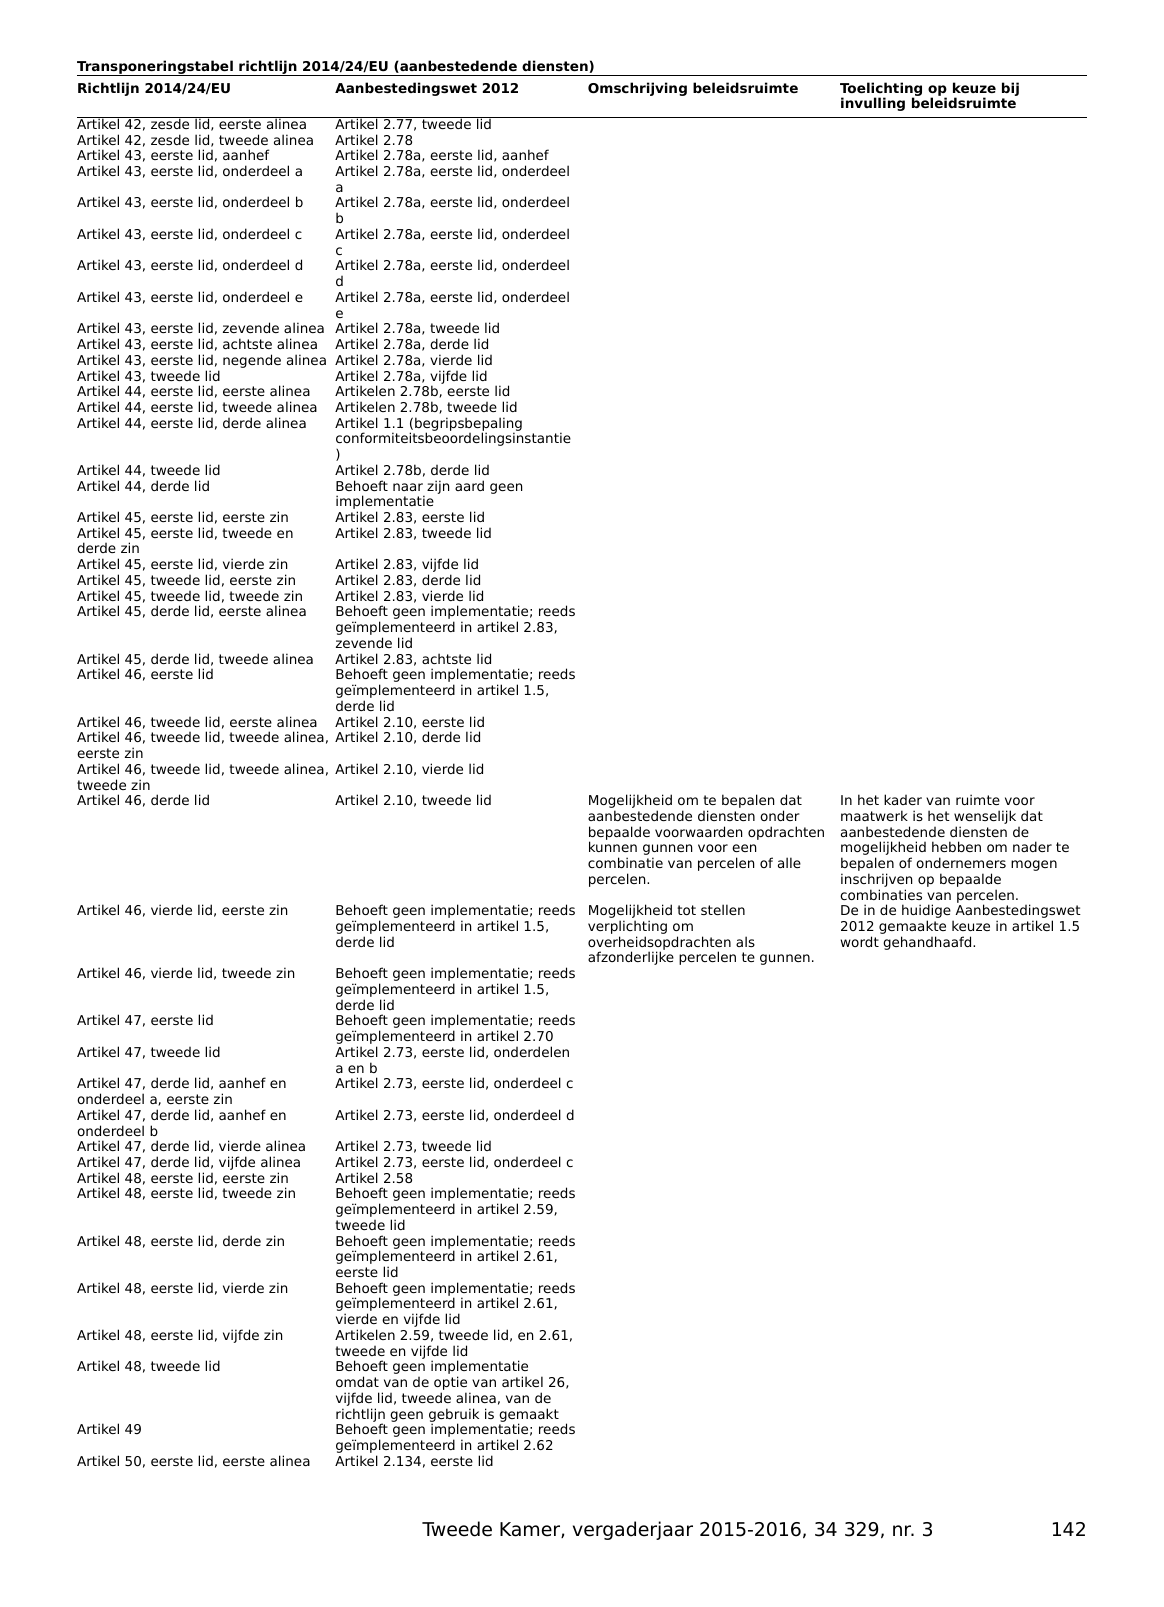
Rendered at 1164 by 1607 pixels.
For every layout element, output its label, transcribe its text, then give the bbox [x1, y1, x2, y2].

table_cell [582, 148, 834, 164]
table_cell [582, 1422, 834, 1454]
table_cell [834, 589, 1087, 604]
table_cell [582, 258, 834, 290]
table_cell [582, 1186, 834, 1233]
table_cell [582, 1328, 834, 1359]
table_cell Artikel 44, eerste lid, tweede alinea [77, 400, 329, 416]
table_cell Aanbestedingswet 2012 [329, 76, 582, 117]
table_cell [834, 714, 1087, 730]
table_cell Artikel 43, eerste lid, zevende alinea [77, 321, 329, 337]
table_cell [834, 557, 1087, 573]
table_cell Artikel 45, tweede lid, eerste zin [77, 573, 329, 588]
table_cell Artikel 2.134, eerste lid [329, 1454, 582, 1469]
table_cell [834, 321, 1087, 337]
table_cell [582, 1234, 834, 1281]
table_cell [582, 966, 834, 1013]
table_cell Artikel 2.78b, derde lid [329, 463, 582, 478]
table_cell Artikel 2.10, eerste lid [329, 714, 582, 730]
table_cell [582, 1139, 834, 1155]
table_cell Artikel 2.78a, eerste lid, onderdeel d [329, 258, 582, 290]
table_cell [582, 730, 834, 762]
table_cell Artikel 47, derde lid, aanhef en onderdeel a, eerste zin [77, 1076, 329, 1108]
table_cell [582, 667, 834, 714]
table_cell Behoeft geen implementatie; reeds geïmplementeerd in artikel 1.5, derde lid [329, 903, 582, 966]
table_cell Artikel 2.83, vijfde lid [329, 557, 582, 573]
table_cell Behoeft geen implementatie; reeds geïmplementeerd in artikel 1.5, derde lid [329, 667, 582, 714]
table_cell [582, 321, 834, 337]
table_cell [834, 353, 1087, 368]
table_cell Artikel 48, eerste lid, tweede zin [77, 1186, 329, 1233]
table_cell [834, 337, 1087, 353]
table_cell Artikel 1.1 (begripsbepaling conformiteitsbeoordelingsinstantie) [329, 416, 582, 463]
table_cell [834, 400, 1087, 416]
table_cell [582, 526, 834, 557]
table_cell [834, 1108, 1087, 1139]
table_cell Richtlijn 2014/24/EU [77, 76, 329, 117]
table_cell [582, 164, 834, 195]
table_cell [834, 1139, 1087, 1155]
table_cell De in de huidige Aanbestedingswet 2012 gemaakte keuze in artikel 1.5 wordt gehandhaafd. [834, 903, 1087, 966]
table_cell [582, 353, 834, 368]
table_cell [834, 1328, 1087, 1359]
table_cell [834, 148, 1087, 164]
table_cell [582, 714, 834, 730]
table_cell [834, 651, 1087, 667]
table_cell [582, 337, 834, 353]
table_cell Artikel 2.78a, derde lid [329, 337, 582, 353]
table_cell [582, 118, 834, 132]
table_cell Artikel 46, tweede lid, tweede alinea, tweede zin [77, 762, 329, 793]
table_cell Artikel 43, eerste lid, onderdeel c [77, 227, 329, 258]
table_cell Omschrijving beleidsruimte [582, 76, 834, 117]
table_cell Artikelen 2.78b, tweede lid [329, 400, 582, 416]
table_cell [582, 1359, 834, 1422]
table_cell [834, 526, 1087, 557]
table_cell Behoeft geen implementatie; reeds geïmplementeerd in artikel 2.83, zevende lid [329, 604, 582, 651]
table_cell Artikel 45, tweede lid, tweede zin [77, 589, 329, 604]
table_cell [834, 1045, 1087, 1076]
table_cell Artikel 2.83, eerste lid [329, 510, 582, 526]
table_cell Behoeft geen implementatie; reeds geïmplementeerd in artikel 2.59, tweede lid [329, 1186, 582, 1233]
table_cell Artikel 48, eerste lid, derde zin [77, 1234, 329, 1281]
table_cell Mogelijkheid tot stellen verplichting om overheidsopdrachten als afzonderlijke percelen te gunnen. [582, 903, 834, 966]
table_cell Artikel 50, eerste lid, eerste alinea [77, 1454, 329, 1469]
table_cell [834, 604, 1087, 651]
table_cell [582, 1171, 834, 1186]
table_cell [834, 966, 1087, 1013]
table_cell Artikel 2.73, eerste lid, onderdeel c [329, 1155, 582, 1171]
table_cell [582, 604, 834, 651]
table_cell [834, 1076, 1087, 1108]
table_cell Artikel 43, eerste lid, aanhef [77, 148, 329, 164]
table_cell [582, 510, 834, 526]
table_cell Artikel 2.78 [329, 133, 582, 148]
table_cell Artikel 2.78a, eerste lid, onderdeel c [329, 227, 582, 258]
table_cell Artikel 49 [77, 1422, 329, 1454]
table_cell [834, 510, 1087, 526]
table_cell Artikel 44, eerste lid, eerste alinea [77, 384, 329, 400]
table_cell [834, 762, 1087, 793]
table_cell [834, 1013, 1087, 1045]
table_cell [834, 1234, 1087, 1281]
table_cell Artikel 47, derde lid, vierde alinea [77, 1139, 329, 1155]
table_cell Artikel 45, derde lid, tweede alinea [77, 651, 329, 667]
table_cell [834, 195, 1087, 227]
table_cell Artikel 47, tweede lid [77, 1045, 329, 1076]
table_cell [834, 1155, 1087, 1171]
table_cell [582, 1454, 834, 1469]
table_cell [834, 463, 1087, 478]
table_cell Artikel 43, eerste lid, onderdeel e [77, 290, 329, 321]
table_cell [582, 368, 834, 384]
table_cell Artikel 2.73, eerste lid, onderdelen a en b [329, 1045, 582, 1076]
table_cell Artikel 2.73, eerste lid, onderdeel d [329, 1108, 582, 1139]
table_cell Artikel 48, eerste lid, vijfde zin [77, 1328, 329, 1359]
table_cell Artikel 2.10, vierde lid [329, 762, 582, 793]
table_cell Artikel 45, derde lid, eerste alinea [77, 604, 329, 651]
table_cell Artikel 46, eerste lid [77, 667, 329, 714]
table_cell Artikel 42, zesde lid, tweede alinea [77, 133, 329, 148]
table_cell [834, 290, 1087, 321]
table_cell [582, 227, 834, 258]
table_cell Artikel 43, tweede lid [77, 368, 329, 384]
table_cell [582, 557, 834, 573]
table_cell Artikel 47, derde lid, aanhef en onderdeel b [77, 1108, 329, 1139]
table_cell [834, 1422, 1087, 1454]
table_cell [582, 1013, 834, 1045]
table_cell Artikel 2.73, eerste lid, onderdeel c [329, 1076, 582, 1108]
table_cell Artikel 2.58 [329, 1171, 582, 1186]
table_cell [834, 1359, 1087, 1422]
table_cell Artikel 47, eerste lid [77, 1013, 329, 1045]
table_cell Behoeft geen implementatie; reeds geïmplementeerd in artikel 1.5, derde lid [329, 966, 582, 1013]
table_cell Artikel 46, derde lid [77, 793, 329, 903]
table_cell [582, 416, 834, 463]
table_cell Artikel 2.83, tweede lid [329, 526, 582, 557]
table_cell [834, 164, 1087, 195]
table_cell Artikel 45, eerste lid, eerste zin [77, 510, 329, 526]
table_cell Artikel 48, eerste lid, eerste zin [77, 1171, 329, 1186]
table_cell Behoeft geen implementatie omdat van de optie van artikel 26, vijfde lid, tweede alinea, van de richtlijn geen gebruik is gemaakt [329, 1359, 582, 1422]
table_cell [834, 384, 1087, 400]
table_cell [834, 573, 1087, 588]
table_cell Artikel 46, vierde lid, tweede zin [77, 966, 329, 1013]
table_cell Artikel 45, eerste lid, tweede en derde zin [77, 526, 329, 557]
table_cell [582, 573, 834, 588]
table_cell [582, 1045, 834, 1076]
table_cell [834, 479, 1087, 510]
table_cell Artikel 2.78a, vijfde lid [329, 368, 582, 384]
table_cell Behoeft geen implementatie; reeds geïmplementeerd in artikel 2.61, eerste lid [329, 1234, 582, 1281]
table_cell Artikel 48, tweede lid [77, 1359, 329, 1422]
table_cell [582, 400, 834, 416]
table_cell [582, 195, 834, 227]
table_cell [834, 133, 1087, 148]
table_cell [834, 416, 1087, 463]
table_cell [582, 384, 834, 400]
table_cell Artikel 2.78a, tweede lid [329, 321, 582, 337]
table_cell Artikelen 2.59, tweede lid, en 2.61, tweede en vijfde lid [329, 1328, 582, 1359]
table_cell Artikel 43, eerste lid, onderdeel d [77, 258, 329, 290]
table_cell Artikel 2.78a, eerste lid, onderdeel a [329, 164, 582, 195]
table_cell Artikel 46, vierde lid, eerste zin [77, 903, 329, 966]
table_cell [582, 290, 834, 321]
table_cell Artikel 2.77, tweede lid [329, 118, 582, 132]
table_cell [582, 1281, 834, 1328]
table_cell Artikel 46, tweede lid, tweede alinea, eerste zin [77, 730, 329, 762]
table_cell [834, 227, 1087, 258]
table_cell Artikel 2.83, achtste lid [329, 651, 582, 667]
table_cell [582, 479, 834, 510]
table_cell [582, 463, 834, 478]
table_cell [834, 1186, 1087, 1233]
table_cell Artikel 44, tweede lid [77, 463, 329, 478]
table_cell Artikel 46, tweede lid, eerste alinea [77, 714, 329, 730]
table_cell [582, 1155, 834, 1171]
table_cell Artikel 43, eerste lid, negende alinea [77, 353, 329, 368]
table_cell Artikel 43, eerste lid, onderdeel a [77, 164, 329, 195]
table_cell Artikel 48, eerste lid, vierde zin [77, 1281, 329, 1328]
table_cell [834, 258, 1087, 290]
table_cell [834, 1454, 1087, 1469]
table_cell Artikel 2.78a, eerste lid, onderdeel e [329, 290, 582, 321]
table_cell Artikel 2.73, tweede lid [329, 1139, 582, 1155]
table_cell [834, 730, 1087, 762]
table_cell Artikel 45, eerste lid, vierde zin [77, 557, 329, 573]
table_cell Behoeft naar zijn aard geen implementatie [329, 479, 582, 510]
table_cell Toelichting op keuze bij invulling beleidsruimte [834, 76, 1087, 117]
table_cell [582, 589, 834, 604]
table_cell Artikel 44, eerste lid, derde alinea [77, 416, 329, 463]
table_cell [834, 368, 1087, 384]
table_cell [582, 1108, 834, 1139]
table_header Transponeringstabel richtlijn 2014/24/EU (aanbestedende diensten) [77, 59, 1087, 75]
table_cell Artikel 2.83, vierde lid [329, 589, 582, 604]
table_cell [582, 1076, 834, 1108]
table_cell [834, 667, 1087, 714]
table_cell Artikel 2.10, tweede lid [329, 793, 582, 903]
table_cell [834, 1281, 1087, 1328]
table_cell Artikel 47, derde lid, vijfde alinea [77, 1155, 329, 1171]
table_cell [834, 1171, 1087, 1186]
table_cell Artikel 43, eerste lid, onderdeel b [77, 195, 329, 227]
table_cell Artikel 2.78a, eerste lid, onderdeel b [329, 195, 582, 227]
table_cell Mogelijkheid om te bepalen dat aanbestedende diensten onder bepaalde voorwaarden opdrachten kunnen gunnen voor een combinatie van percelen of alle percelen. [582, 793, 834, 903]
table_cell Behoeft geen implementatie; reeds geïmplementeerd in artikel 2.70 [329, 1013, 582, 1045]
table_cell In het kader van ruimte voor maatwerk is het wenselijk dat aanbestedende diensten de mogelijkheid hebben om nader te bepalen of ondernemers mogen inschrijven op bepaalde combinaties van percelen. [834, 793, 1087, 903]
table_cell Behoeft geen implementatie; reeds geïmplementeerd in artikel 2.61, vierde en vijfde lid [329, 1281, 582, 1328]
table_cell Artikel 43, eerste lid, achtste alinea [77, 337, 329, 353]
table_cell Artikel 42, zesde lid, eerste alinea [77, 118, 329, 132]
table_cell [582, 133, 834, 148]
table_cell [834, 118, 1087, 132]
table_cell Artikel 2.10, derde lid [329, 730, 582, 762]
table_cell Artikel 44, derde lid [77, 479, 329, 510]
table_cell [582, 762, 834, 793]
table_cell Artikel 2.78a, eerste lid, aanhef [329, 148, 582, 164]
table_cell Behoeft geen implementatie; reeds geïmplementeerd in artikel 2.62 [329, 1422, 582, 1454]
table_cell Artikel 2.83, derde lid [329, 573, 582, 588]
table_cell [582, 651, 834, 667]
table_cell Artikelen 2.78b, eerste lid [329, 384, 582, 400]
table_cell Artikel 2.78a, vierde lid [329, 353, 582, 368]
